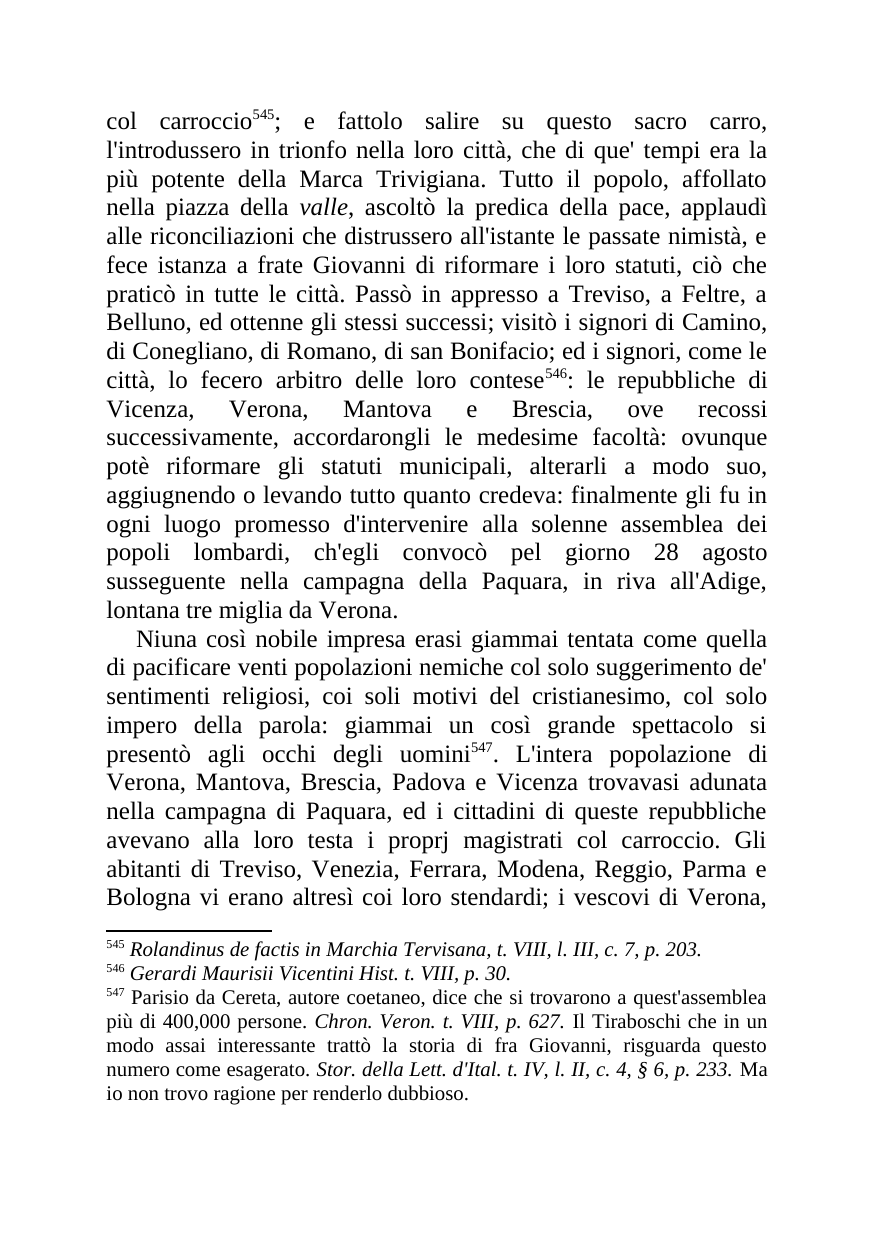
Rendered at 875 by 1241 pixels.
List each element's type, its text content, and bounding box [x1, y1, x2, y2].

text Rolandinus de factis in Marchia Tervisana, t. VIII, l. III, c. 7, p. 203. [106, 937, 768, 961]
text Gerardi Maurisii Vicentini Hist. t. VIII, p. 30. [106, 961, 768, 985]
text Parisio da Cereta, autore coetaneo, dice che si trovarono a quest'assemblea più di 400,000 persone. Chron. Veron. t. VIII, p. 627. Il Tiraboschi che in un modo assai interessante trattò la storia di fra Giovanni, risguarda questo numero come esagerato. Stor. della Lett. d'Ital. t. IV, l. II, c. 4, § 6, p. 233. Ma io non trovo ragione per renderlo dubbioso. [106, 985, 768, 1105]
text col carroccio; e fattolo salire su questo sacro carro, l'introdussero in trionfo nella loro città, che di que' tempi era la più potente della Marca Trivigiana. Tutto il popolo, affollato nella piazza della valle, ascoltò la predica della pace, applaudì alle riconciliazioni che distrussero all'istante le passate nimistà, e fece istanza a frate Giovanni di riformare i loro statuti, ciò che praticò in tutte le città. Passò in appresso a Treviso, a Feltre, a Belluno, ed ottenne gli stessi successi; visitò i signori di Camino, di Conegliano, di Romano, di san Bonifacio; ed i signori, come le città, lo fecero arbitro delle loro contese: le repubbliche di Vicenza, Verona, Mantova e Brescia, ove recossi successivamente, accordarongli le medesime facoltà: ovunque potè riformare gli statuti municipali, alterarli a modo suo, aggiugnendo o levando tutto quanto credeva: finalmente gli fu in ogni luogo promesso d'intervenire alla solenne assemblea dei popoli lombardi, ch'egli convocò pel giorno 28 agosto susseguente nella campagna della Paquara, in riva all'Adige, lontana tre miglia da Verona. [106, 106, 768, 624]
text Niuna così nobile impresa erasi giammai tentata come quella di pacificare venti popolazioni nemiche col solo suggerimento de' sentimenti religiosi, coi soli motivi del cristianesimo, col solo impero della parola: giammai un così grande spettacolo si presentò agli occhi degli uomini. L'intera popolazione di Verona, Mantova, Brescia, Padova e Vicenza trovavasi adunata nella campagna di Paquara, ed i cittadini di queste repubbliche avevano alla loro testa i proprj magistrati col carroccio. Gli abitanti di Treviso, Venezia, Ferrara, Modena, Reggio, Parma e Bologna vi erano altresì coi loro stendardi; i vescovi di Verona, [106, 624, 768, 911]
